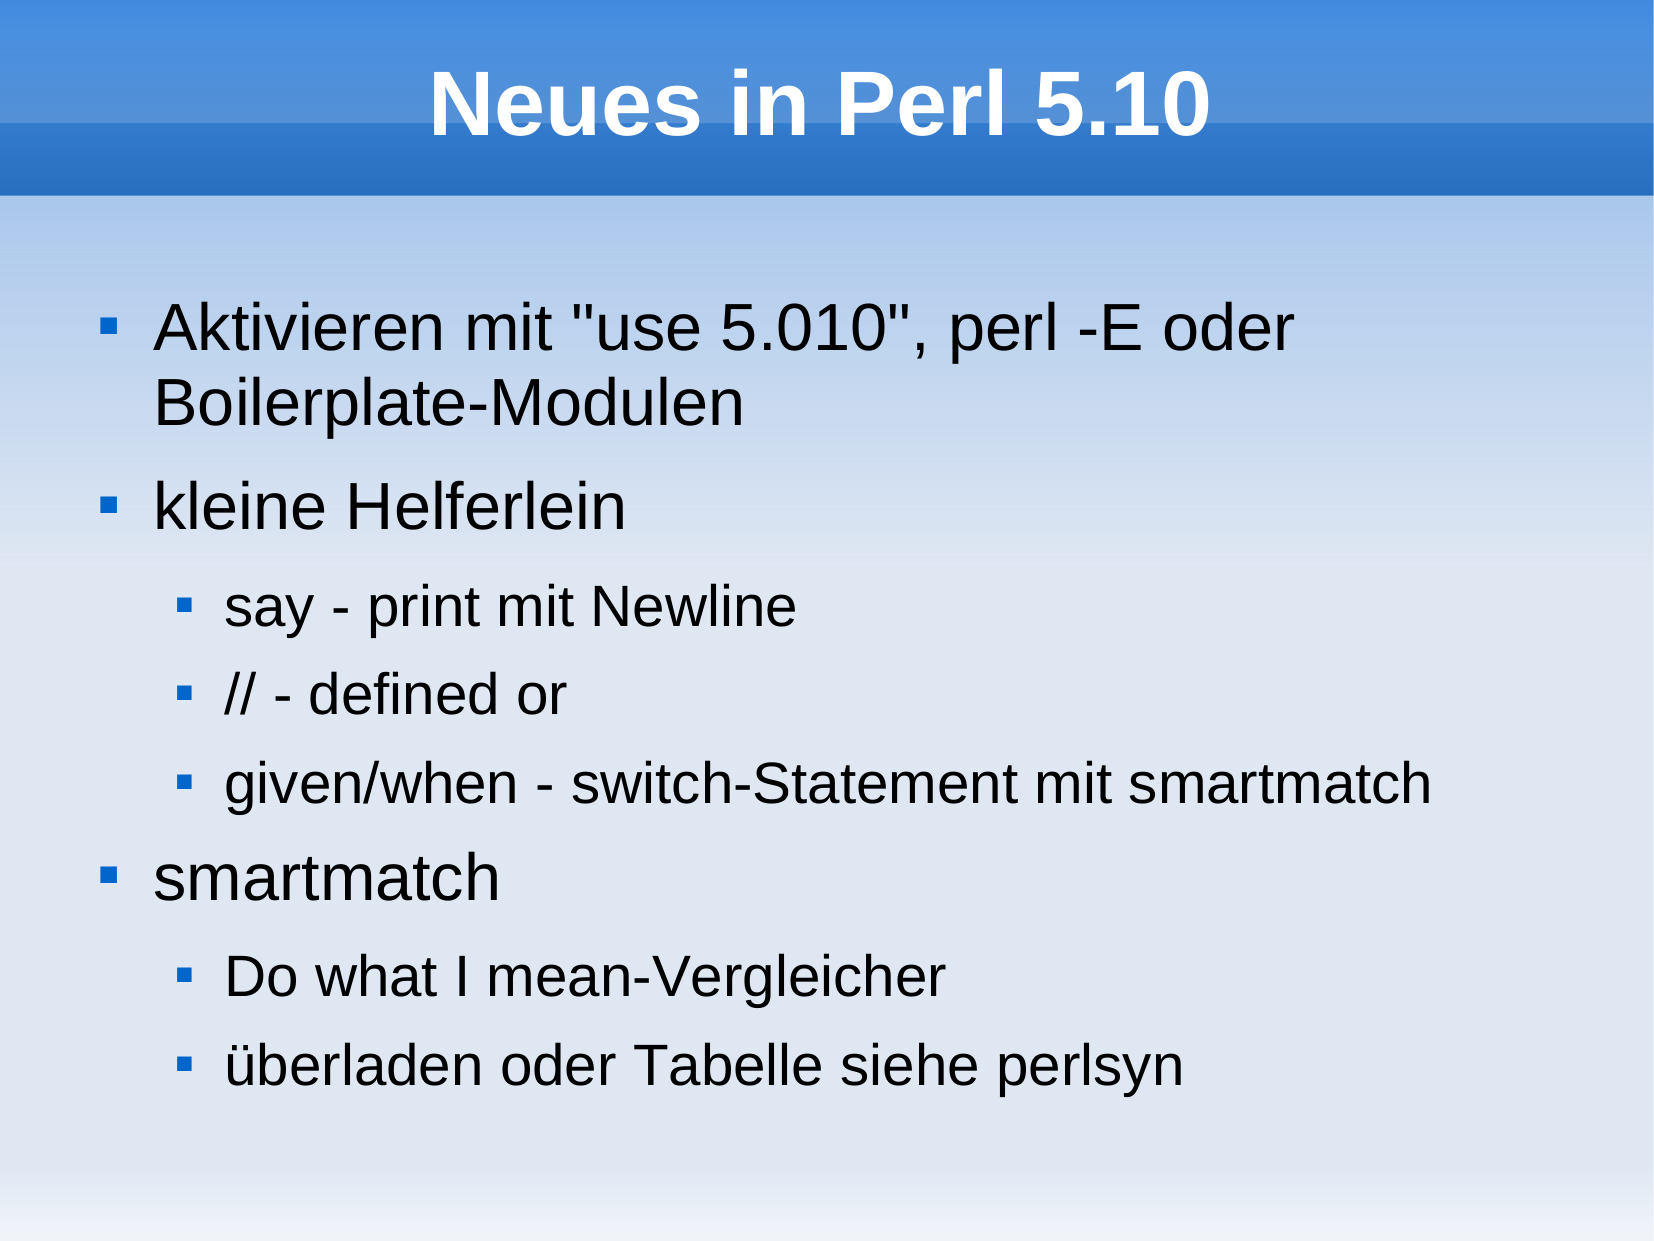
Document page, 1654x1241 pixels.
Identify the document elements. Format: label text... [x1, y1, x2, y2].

list Aktivieren mit "use 5.010", perl -E oder Boilerplate-Modulen kleine Helferlein say - print mit Newline // - defined or given/when - switch-Statement mit smartmatch smartmatch Do what I mean-Vergleicher überladen oder Tabelle siehe perlsyn [82, 290, 1571, 1109]
picture [0, 0, 1654, 1241]
title Neues in Perl 5.10 [76, 0, 1565, 208]
